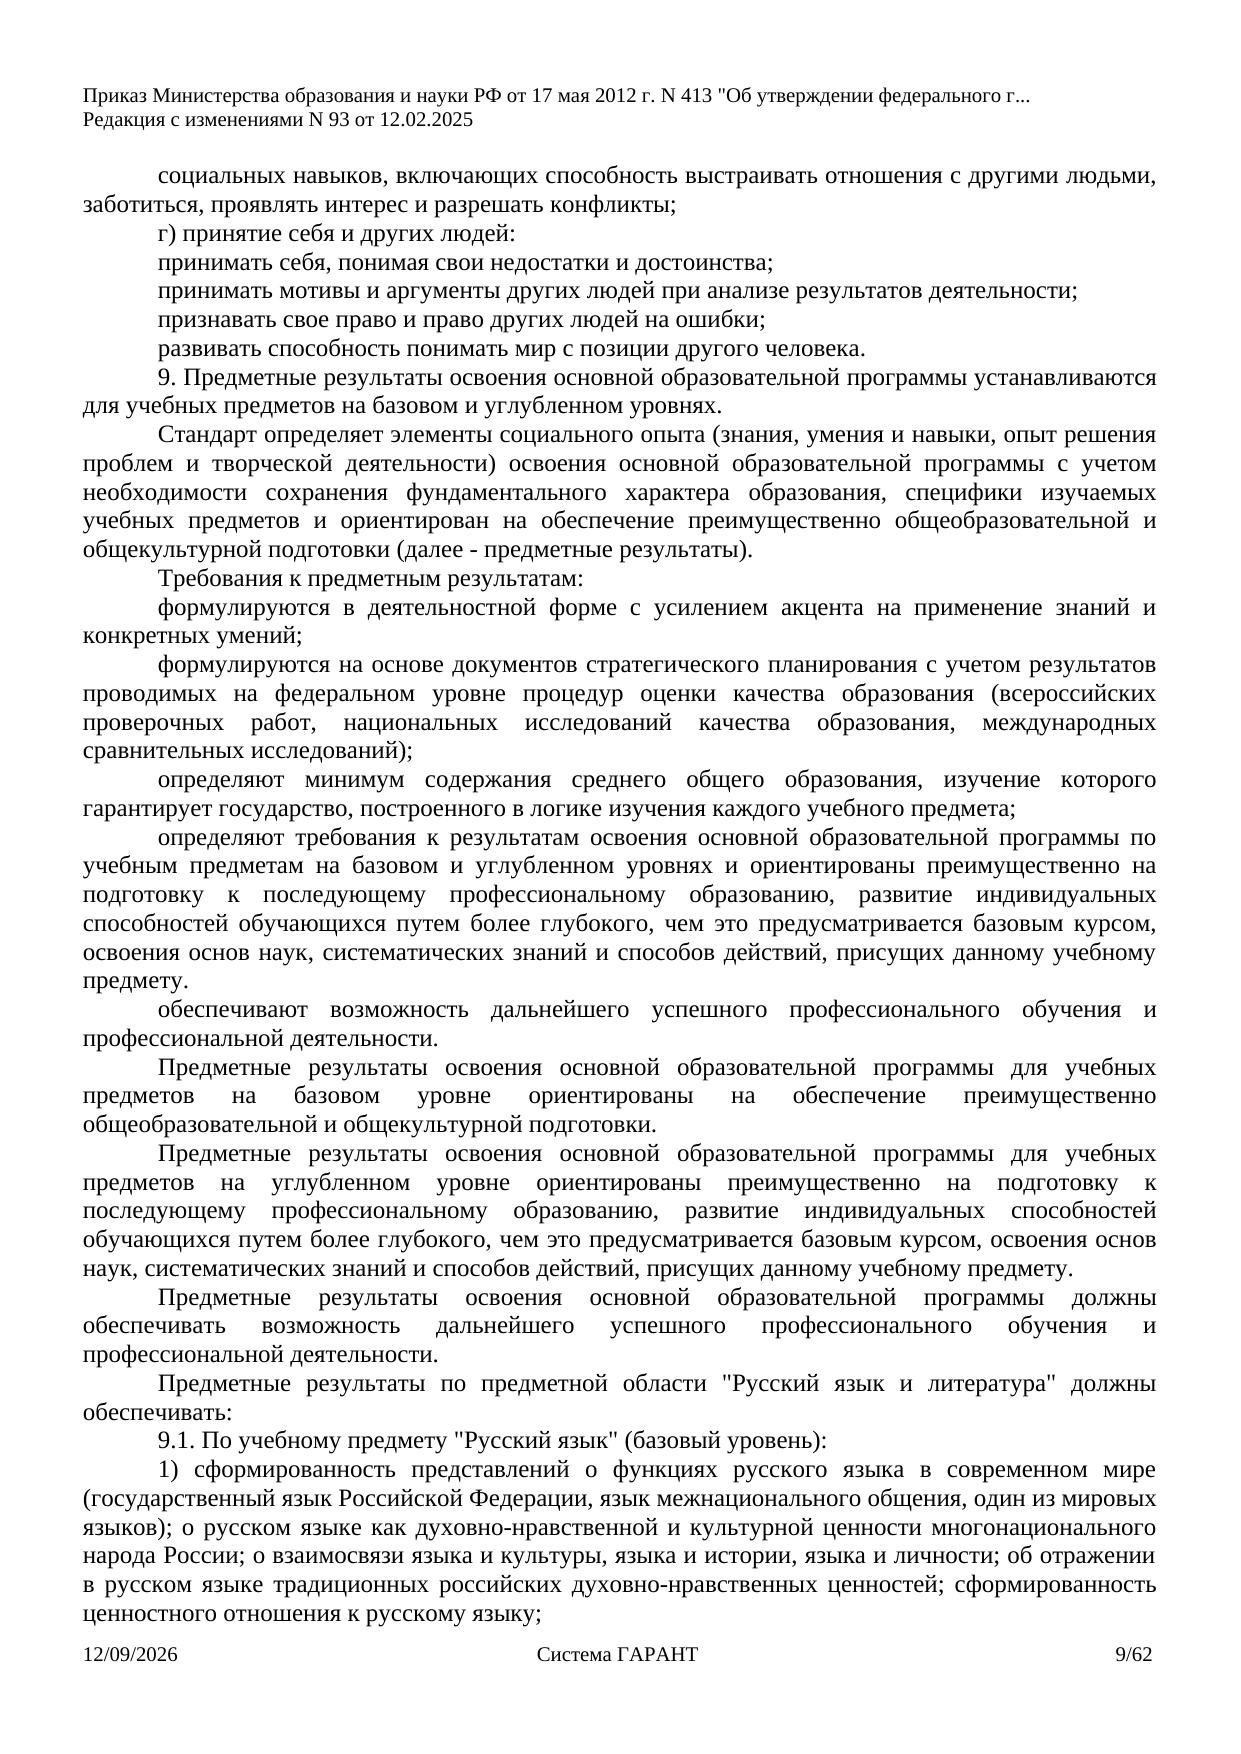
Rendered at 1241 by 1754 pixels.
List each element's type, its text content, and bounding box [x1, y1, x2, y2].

text формулируются на основе документов стратегического планирования с учетом результатов проводимых на федеральном уровне процедур оценки качества образования (всероссийских проверочных работ, национальных исследований качества образования, международных сравнительных исследований); [83, 649, 1157, 764]
text развивать способность понимать мир с позиции другого человека. [83, 333, 1157, 362]
text Предметные результаты освоения основной образовательной программы для учебных предметов на углубленном уровне ориентированы преимущественно на подготовку к последующему профессиональному образованию, развитие индивидуальных способностей обучающихся путем более глубокого, чем это предусматривается базовым курсом, освоения основ наук, систематических знаний и способов действий, присущих данному учебному предмету. [83, 1138, 1157, 1282]
text принимать мотивы и аргументы других людей при анализе результатов деятельности; [83, 275, 1157, 304]
text Стандарт определяет элементы социального опыта (знания, умения и навыки, опыт решения проблем и творческой деятельности) освоения основной образовательной программы с учетом необходимости сохранения фундаментального характера образования, специфики изучаемых учебных предметов и ориентирован на обеспечение преимущественно общеобразовательной и общекультурной подготовки (далее - предметные результаты). [83, 419, 1157, 563]
text обеспечивают возможность дальнейшего успешного профессионального обучения и профессиональной деятельности. [83, 994, 1157, 1052]
text Требования к предметным результатам: [83, 563, 1157, 592]
text принимать себя, понимая свои недостатки и достоинства; [83, 247, 1157, 275]
text признавать свое право и право других людей на ошибки; [83, 304, 1157, 333]
text Предметные результаты по предметной области "Русский язык и литература" должны обеспечивать: [83, 1368, 1157, 1425]
text Предметные результаты освоения основной образовательной программы для учебных предметов на базовом уровне ориентированы на обеспечение преимущественно общеобразовательной и общекультурной подготовки. [83, 1052, 1157, 1138]
text Предметные результаты освоения основной образовательной программы должны обеспечивать возможность дальнейшего успешного профессионального обучения и профессиональной деятельности. [83, 1282, 1157, 1368]
text формулируются в деятельностной форме с усилением акцента на применение знаний и конкретных умений; [83, 592, 1157, 649]
text определяют требования к результатам освоения основной образовательной программы по учебным предметам на базовом и углубленном уровнях и ориентированы преимущественно на подготовку к последующему профессиональному образованию, развитие индивидуальных способностей обучающихся путем более глубокого, чем это предусматривается базовым курсом, освоения основ наук, систематических знаний и способов действий, присущих данному учебному предмету. [83, 822, 1157, 994]
text 9.1. По учебному предмету "Русский язык" (базовый уровень): [83, 1425, 1157, 1454]
text определяют минимум содержания среднего общего образования, изучение которого гарантирует государство, построенного в логике изучения каждого учебного предмета; [83, 764, 1157, 822]
text г) принятие себя и других людей: [83, 218, 1157, 247]
text 1) сформированность представлений о функциях русского языка в современном мире (государственный язык Российской Федерации, язык межнационального общения, один из мировых языков); о русском языке как духовно-нравственной и культурной ценности многонационального народа России; о взаимосвязи языка и культуры, языка и истории, языка и личности; об отражении в русском языке традиционных российских духовно-нравственных ценностей; сформированность ценностного отношения к русскому языку; [83, 1454, 1157, 1627]
text 9. Предметные результаты освоения основной образовательной программы устанавливаются для учебных предметов на базовом и углубленном уровнях. [83, 362, 1157, 419]
text социальных навыков, включающих способность выстраивать отношения с другими людьми, заботиться, проявлять интерес и разрешать конфликты; [83, 160, 1157, 218]
